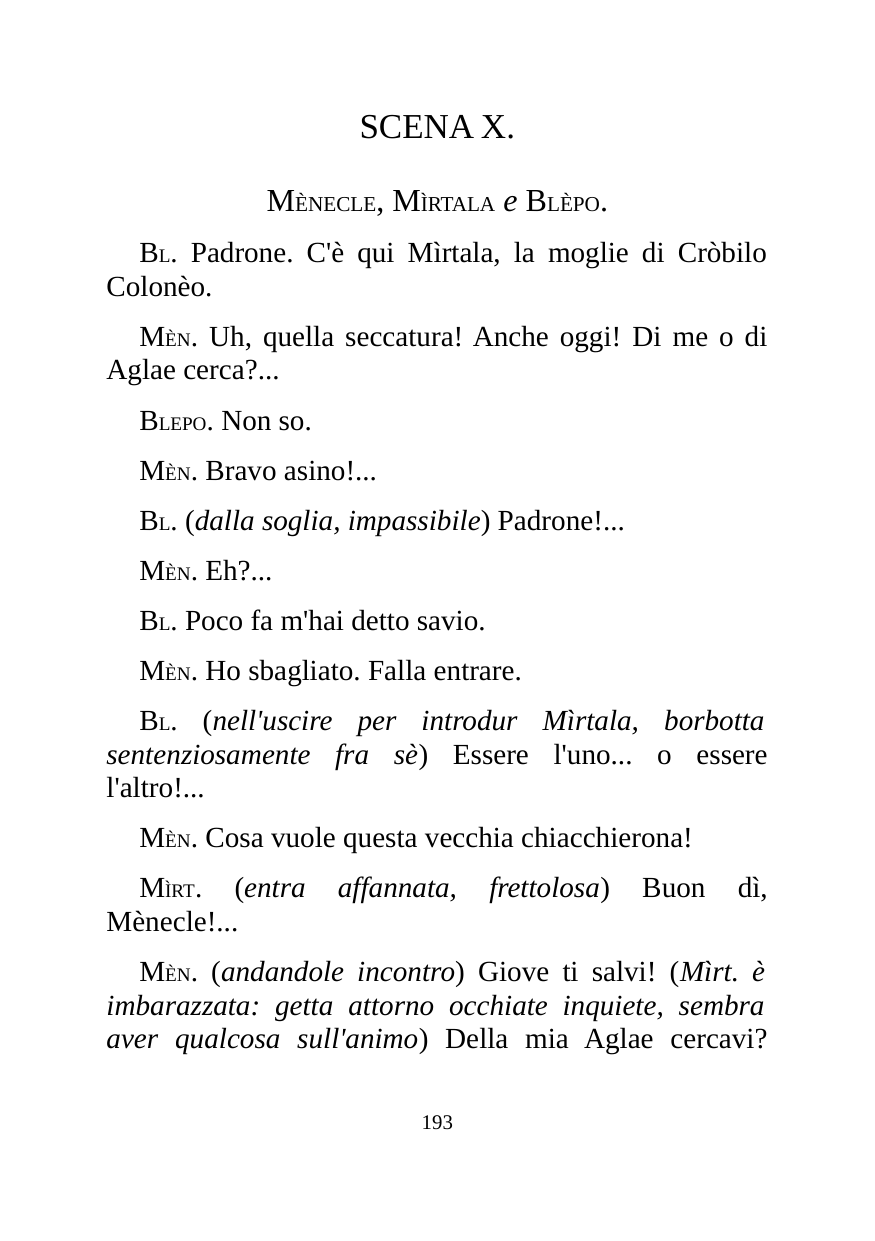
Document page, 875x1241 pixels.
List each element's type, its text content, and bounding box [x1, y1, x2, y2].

text Mèn. Bravo asino!... [106, 453, 768, 486]
text Mìrt. (entra affannata, frettolosa) Buon dì, Mènecle!... [106, 871, 768, 938]
text Mèn. Uh, quella seccatura! Anche oggi! Di me o di Aglae cerca?... [106, 319, 768, 386]
text Bl. Padrone. C'è qui Mìrtala, la moglie di Cròbilo Colonèo. [106, 235, 768, 302]
text Bl. (dalla soglia, impassibile) Padrone!... [106, 503, 768, 536]
text Blepo. Non so. [106, 403, 768, 436]
text Mèn. Eh?... [106, 553, 768, 586]
subtitle SCENA X. [106, 106, 768, 146]
text Mèn. Ho sbagliato. Falla entrare. [106, 653, 768, 687]
text Mèn. (andandole incontro) Giove ti salvi! (Mìrt. è imbarazzata: getta attorno occhiate inquiete, sembra aver qualcosa sull'animo) Della mia Aglae cercavi? [106, 954, 768, 1055]
text Bl. Poco fa m'hai detto savio. [106, 603, 768, 637]
text Bl. (nell'uscire per introdur Mìrtala, borbotta sentenziosamente fra sè) Essere l'uno... o essere l'altro!... [106, 703, 768, 804]
text Mèn. Cosa vuole questa vecchia chiacchierona! [106, 820, 768, 854]
subtitle Mènecle, Mìrtala e Blèpo. [106, 182, 768, 219]
